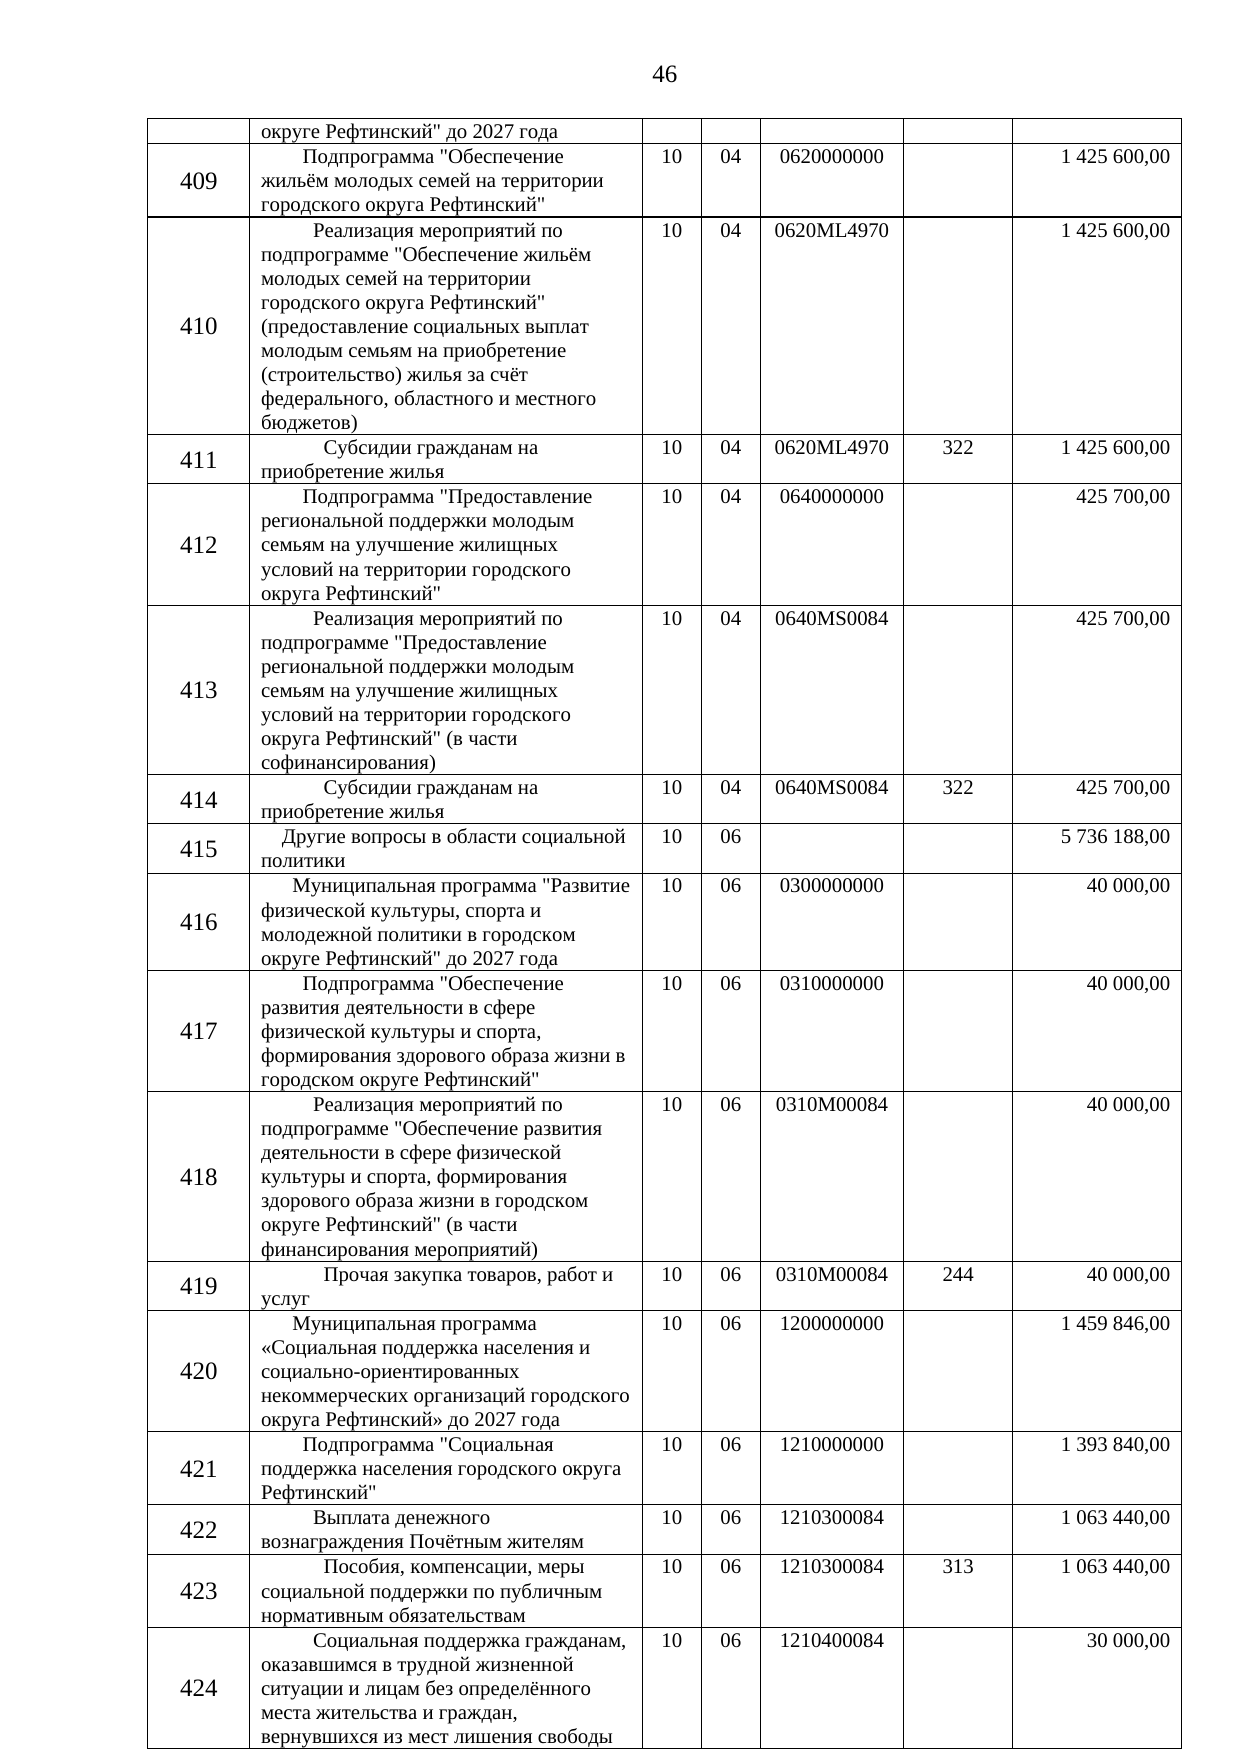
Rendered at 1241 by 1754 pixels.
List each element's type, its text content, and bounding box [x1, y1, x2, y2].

table_cell 313 [904, 1555, 1012, 1627]
table_cell 422 [148, 1505, 249, 1553]
table_cell [904, 484, 1012, 604]
table_cell 0640МS0084 [761, 606, 903, 774]
table_cell 0620МL4970 [761, 435, 903, 483]
table_cell 1200000000 [761, 1311, 903, 1431]
table_cell 10 [643, 1262, 701, 1310]
table_cell 10 [643, 1505, 701, 1553]
table_cell 425 700,00 [1013, 775, 1181, 823]
table_cell 10 [643, 971, 701, 1091]
table_cell 06 [702, 1311, 760, 1431]
table_cell 1210300084 [761, 1555, 903, 1627]
table_cell 1210000000 [761, 1432, 903, 1504]
table_cell 425 700,00 [1013, 484, 1181, 604]
table_cell Другие вопросы в области социальной политики [250, 824, 642, 872]
table_cell [904, 874, 1012, 970]
table_cell 10 [643, 484, 701, 604]
table_cell 04 [702, 775, 760, 823]
table_cell 06 [702, 971, 760, 1091]
table_cell Муниципальная программа «Социальная поддержка населения и социально-ориентированных некоммерческих организаций городского округа Рефтинский» до 2027 года [250, 1311, 642, 1431]
table_cell 322 [904, 775, 1012, 823]
table_cell 10 [643, 1555, 701, 1627]
table_cell 10 [643, 874, 701, 970]
table_cell 244 [904, 1262, 1012, 1310]
table_cell Подпрограмма "Социальная поддержка населения городского округа Рефтинский" [250, 1432, 642, 1504]
table_cell 30 000,00 [1013, 1628, 1181, 1748]
table_cell 0620000000 [761, 144, 903, 216]
table_cell Муниципальная программа "Развитие физической культуры, спорта и молодежной политики в городском округе Рефтинский" до 2027 года [250, 874, 642, 970]
table_cell 416 [148, 874, 249, 970]
table_cell 412 [148, 484, 249, 604]
table_cell 0310000000 [761, 971, 903, 1091]
table_cell 40 000,00 [1013, 971, 1181, 1091]
table_cell [904, 824, 1012, 872]
table_cell 420 [148, 1311, 249, 1431]
table_cell 10 [643, 435, 701, 483]
table_cell Выплата денежного вознаграждения Почётным жителям [250, 1505, 642, 1553]
table_cell 10 [643, 1432, 701, 1504]
table_cell 06 [702, 1262, 760, 1310]
table_cell [904, 1432, 1012, 1504]
table_cell 1 393 840,00 [1013, 1432, 1181, 1504]
table_cell [904, 119, 1012, 143]
table_cell [702, 119, 760, 143]
table_cell 10 [643, 144, 701, 216]
table_cell [904, 1311, 1012, 1431]
table_cell 04 [702, 606, 760, 774]
table_cell Прочая закупка товаров, работ и услуг [250, 1262, 642, 1310]
table_cell 0310М00084 [761, 1262, 903, 1310]
table_cell Пособия, компенсации, меры социальной поддержки по публичным нормативным обязательствам [250, 1555, 642, 1627]
table_cell Субсидии гражданам на приобретение жилья [250, 435, 642, 483]
table_cell 411 [148, 435, 249, 483]
table_cell 10 [643, 824, 701, 872]
table_cell 10 [643, 1628, 701, 1748]
table_cell 0310М00084 [761, 1092, 903, 1261]
table_cell 421 [148, 1432, 249, 1504]
table_cell 06 [702, 1092, 760, 1261]
table_cell 414 [148, 775, 249, 823]
table_cell 04 [702, 218, 760, 434]
table_cell 410 [148, 218, 249, 434]
table_cell 40 000,00 [1013, 1092, 1181, 1261]
table_cell 06 [702, 824, 760, 872]
table_cell 10 [643, 218, 701, 434]
table_cell [761, 824, 903, 872]
table_cell 06 [702, 1505, 760, 1553]
table_cell [761, 119, 903, 143]
table_cell Реализация мероприятий по подпрограмме "Предоставление региональной поддержки молодым семьям на улучшение жилищных условий на территории городского округа Рефтинский" (в части софинансирования) [250, 606, 642, 774]
table_cell Подпрограмма "Обеспечение жильём молодых семей на территории городского округа Рефтинский" [250, 144, 642, 216]
table_cell [904, 606, 1012, 774]
table_cell 10 [643, 1311, 701, 1431]
table_cell [643, 119, 701, 143]
table_cell 10 [643, 606, 701, 774]
table_cell 06 [702, 1628, 760, 1748]
table_cell 1 063 440,00 [1013, 1505, 1181, 1553]
table_cell 0300000000 [761, 874, 903, 970]
table_cell Социальная поддержка гражданам, оказавшимся в трудной жизненной ситуации и лицам без определённого места жительства и граждан, вернувшихся из мест лишения свободы [250, 1628, 642, 1748]
table_cell [148, 119, 249, 143]
table_cell 409 [148, 144, 249, 216]
table_cell 423 [148, 1555, 249, 1627]
table_cell 425 700,00 [1013, 606, 1181, 774]
table_cell 04 [702, 435, 760, 483]
table_cell 322 [904, 435, 1012, 483]
table_cell 1210300084 [761, 1505, 903, 1553]
table_cell [904, 144, 1012, 216]
table_cell Реализация мероприятий по подпрограмме "Обеспечение развития деятельности в сфере физической культуры и спорта, формирования здорового образа жизни в городском округе Рефтинский" (в части финансирования мероприятий) [250, 1092, 642, 1261]
table_cell 413 [148, 606, 249, 774]
table_cell [904, 1092, 1012, 1261]
table_cell 0620МL4970 [761, 218, 903, 434]
table_cell 10 [643, 1092, 701, 1261]
table_cell Подпрограмма "Предоставление региональной поддержки молодым семьям на улучшение жилищных условий на территории городского округа Рефтинский" [250, 484, 642, 604]
table_cell 415 [148, 824, 249, 872]
table_cell 40 000,00 [1013, 874, 1181, 970]
table_cell 418 [148, 1092, 249, 1261]
table_cell Подпрограмма "Обеспечение развития деятельности в сфере физической культуры и спорта, формирования здорового образа жизни в городском округе Рефтинский" [250, 971, 642, 1091]
table_cell Субсидии гражданам на приобретение жилья [250, 775, 642, 823]
table_cell 5 736 188,00 [1013, 824, 1181, 872]
table_cell 1 459 846,00 [1013, 1311, 1181, 1431]
table_cell 0640000000 [761, 484, 903, 604]
table_cell 1 063 440,00 [1013, 1555, 1181, 1627]
table_cell округе Рефтинский" до 2027 года [250, 119, 642, 143]
table_cell 04 [702, 484, 760, 604]
table_cell 06 [702, 874, 760, 970]
table_cell [904, 1628, 1012, 1748]
table_cell 10 [643, 775, 701, 823]
table_cell [904, 971, 1012, 1091]
table_cell 1 425 600,00 [1013, 144, 1181, 216]
table_cell [904, 218, 1012, 434]
table_cell [904, 1505, 1012, 1553]
table_cell [1013, 119, 1181, 143]
table_cell 419 [148, 1262, 249, 1310]
table_cell 40 000,00 [1013, 1262, 1181, 1310]
table_cell 1 425 600,00 [1013, 218, 1181, 434]
table_cell 04 [702, 144, 760, 216]
table_cell Реализация мероприятий по подпрограмме "Обеспечение жильём молодых семей на территории городского округа Рефтинский" (предоставление социальных выплат молодым семьям на приобретение (строительство) жилья за счёт федерального, областного и местного бюджетов) [250, 218, 642, 434]
table_cell 1210400084 [761, 1628, 903, 1748]
table_cell 06 [702, 1432, 760, 1504]
table_cell 0640МS0084 [761, 775, 903, 823]
table_cell 06 [702, 1555, 760, 1627]
table_cell 417 [148, 971, 249, 1091]
table_cell 1 425 600,00 [1013, 435, 1181, 483]
table_cell 424 [148, 1628, 249, 1748]
